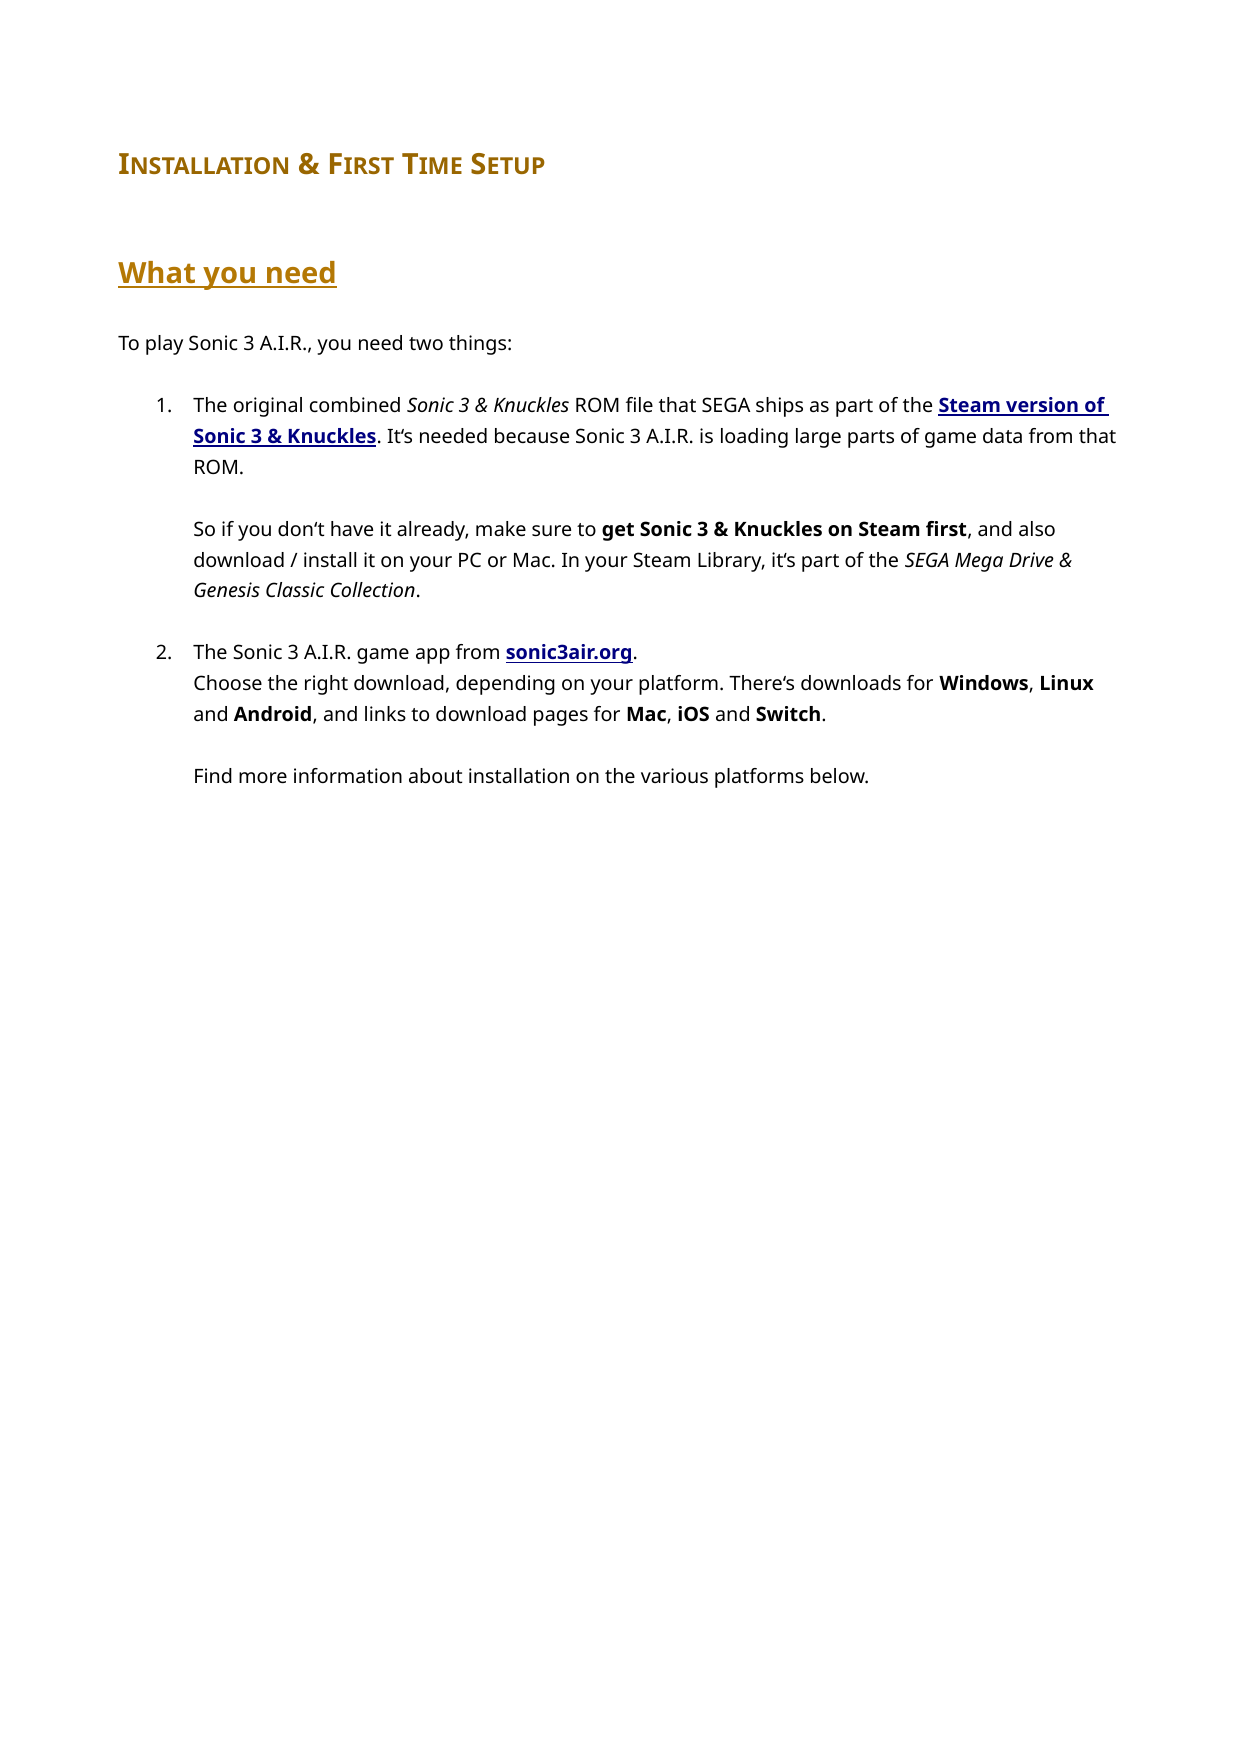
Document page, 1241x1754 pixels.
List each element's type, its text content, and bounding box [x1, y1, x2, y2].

subtitle What you need [118, 253, 1122, 292]
text To play Sonic 3 A.I.R., you need two things: [118, 329, 1122, 356]
list Find more information about installation on the various platforms below. [156, 762, 1122, 789]
list The Sonic 3 A.I.R. game app from sonic3air.org. Choose the right download, depending on your platform. There‘s downloads for Windows, Linux and Android, and links to download pages for Mac, iOS and Switch. [156, 639, 1122, 758]
subtitle Installation & First Time Setup [118, 143, 1122, 183]
list The original combined Sonic 3 & Knuckles ROM file that SEGA ships as part of the Steam version of Sonic 3 & Knuckles. It‘s needed because Sonic 3 A.I.R. is loading large parts of game data from that ROM. So if you don‘t have it already, make sure to get Sonic 3 & Knuckles on Steam first, and also download / install it on your PC or Mac. In your Steam Library, it‘s part of the SEGA Mega Drive & Genesis Classic Collection. [156, 391, 1122, 604]
